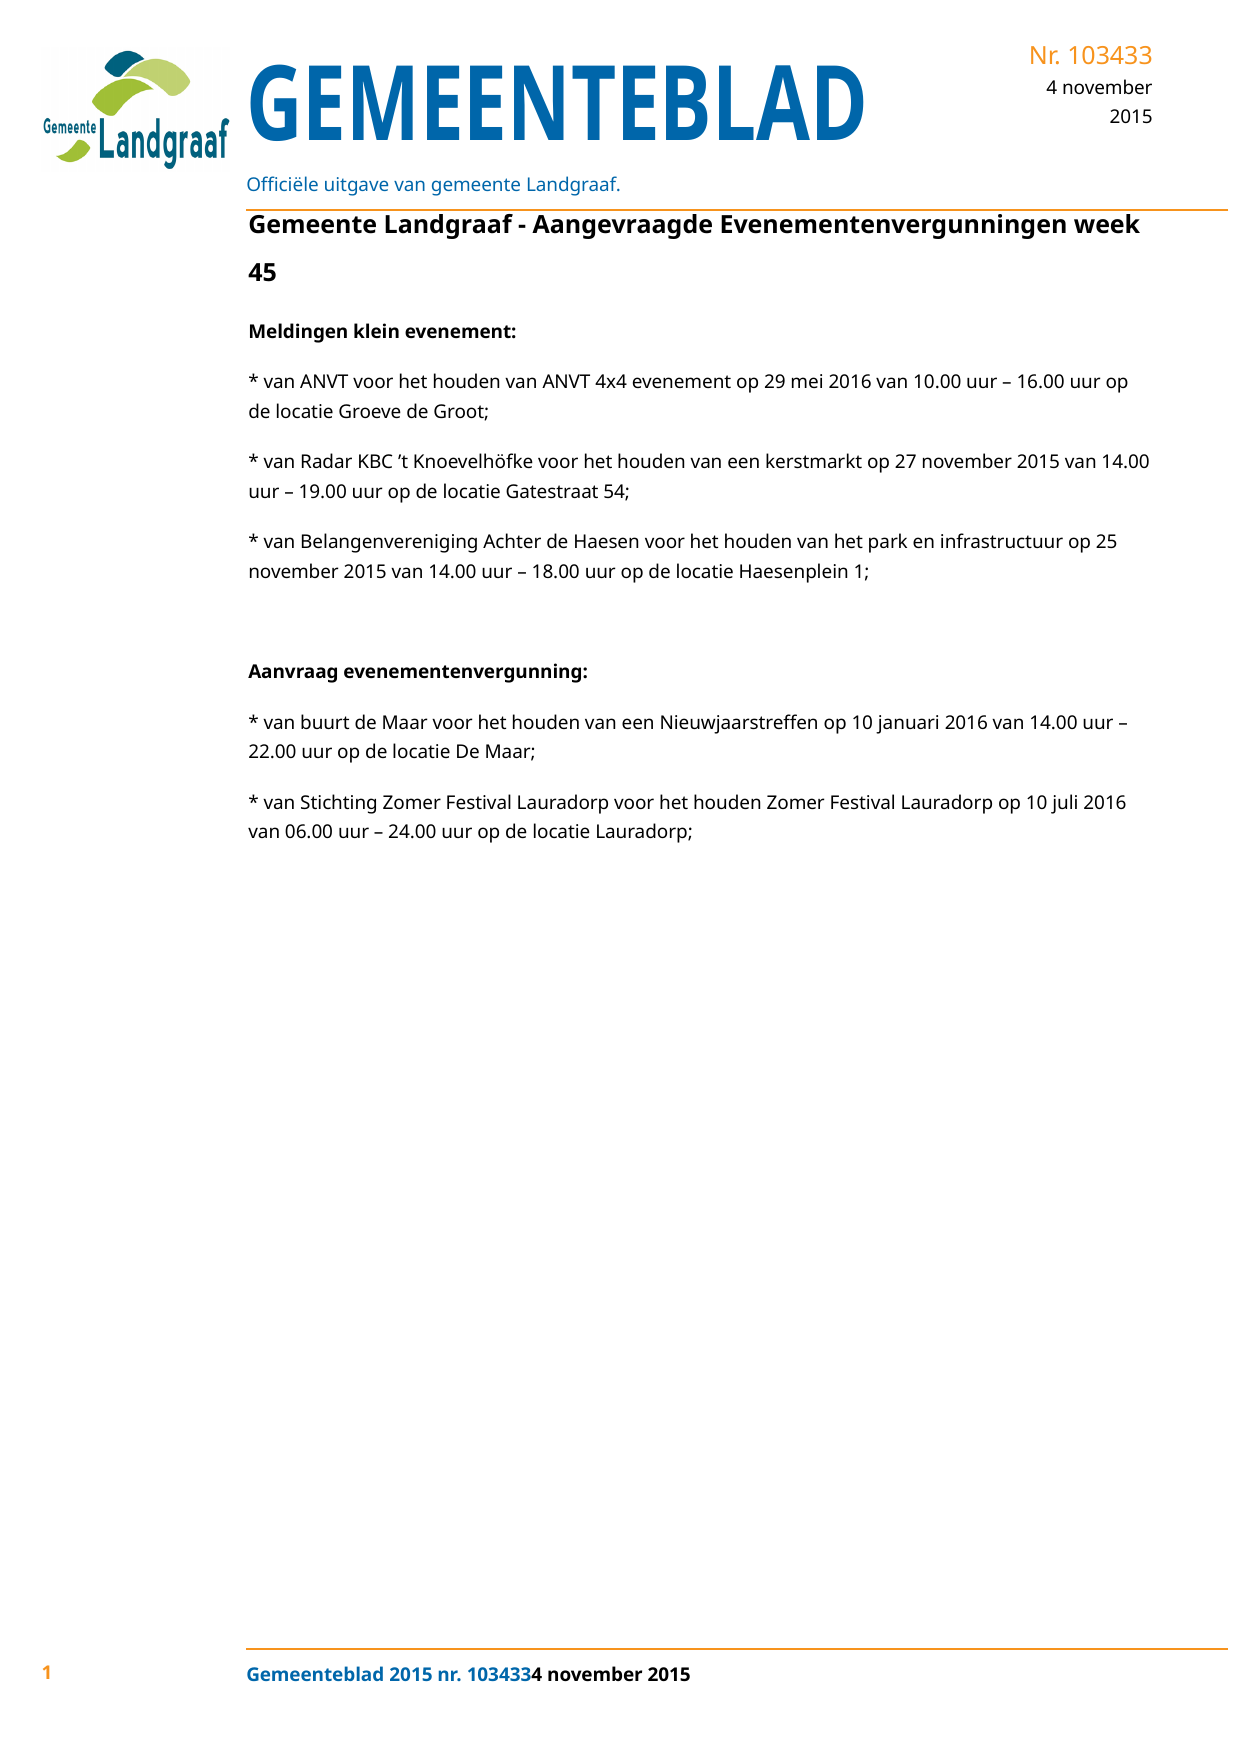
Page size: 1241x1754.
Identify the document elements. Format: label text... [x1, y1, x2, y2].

picture [41, 47, 231, 172]
text * van Radar KBC ’t Knoevelhöfke voor het houden van een kerstmarkt op 27 november 2015 van 14.00 uur – 19.00 uur op de locatie Gatestraat 54; [248, 448, 1152, 504]
text Gemeente Landgraaf - Aangevraagde Evenementenvergunningen week 45 [248, 211, 1152, 288]
text * van buurt de Maar voor het houden van een Nieuwjaarstreffen op 10 januari 2016 van 14.00 uur – 22.00 uur op de locatie De Maar; [248, 709, 1152, 764]
text * van Stichting Zomer Festival Lauradorp voor het houden Zomer Festival Lauradorp op 10 juli 2016 van 06.00 uur – 24.00 uur op de locatie Lauradorp; [248, 789, 1152, 844]
text * van Belangenvereniging Achter de Haesen voor het houden van het park en infrastructuur op 25 november 2015 van 14.00 uur – 18.00 uur op de locatie Haesenplein 1; [248, 528, 1152, 584]
text Meldingen klein evenement: [248, 318, 1152, 344]
text * van ANVT voor het houden van ANVT 4x4 evenement op 29 mei 2016 van 10.00 uur – 16.00 uur op de locatie Groeve de Groot; [248, 368, 1152, 424]
text Aanvraag evenementenvergunning: [248, 659, 1152, 684]
